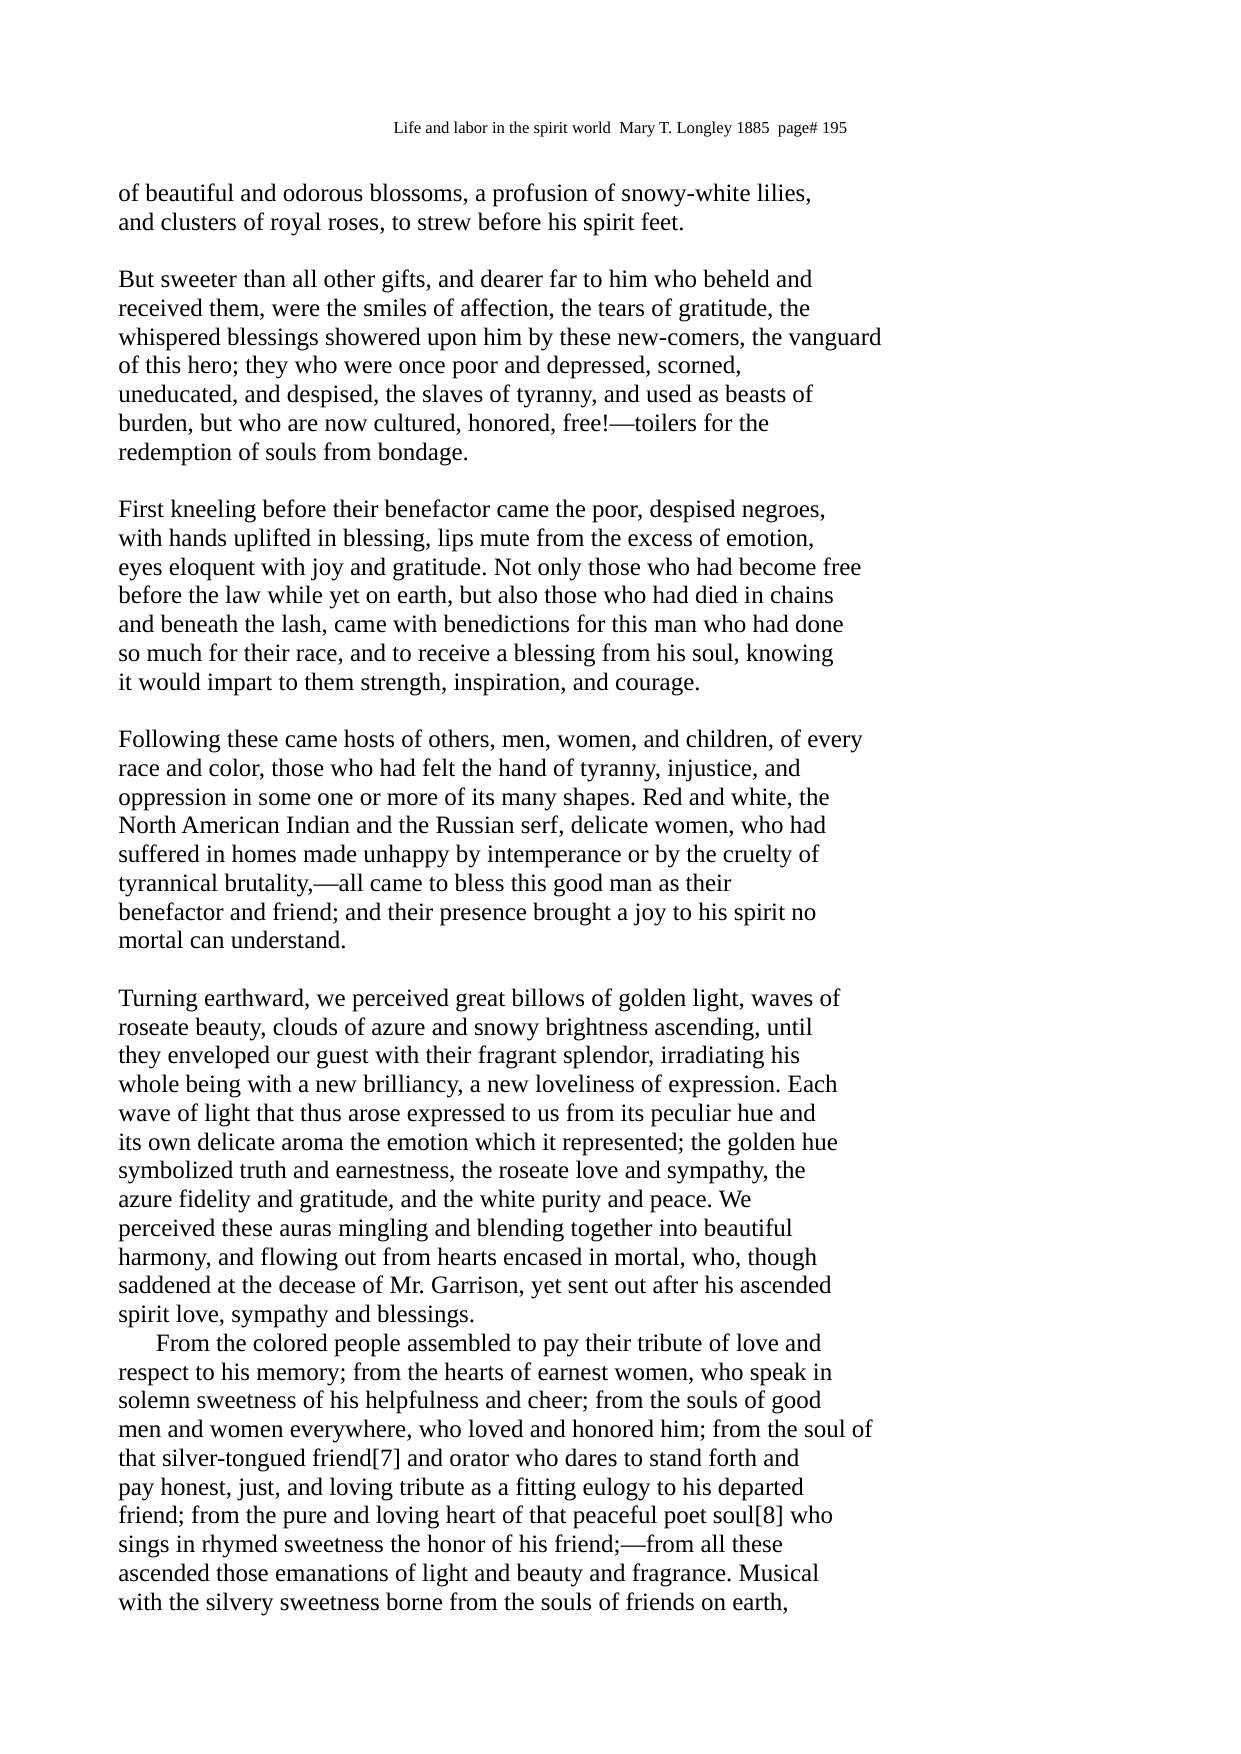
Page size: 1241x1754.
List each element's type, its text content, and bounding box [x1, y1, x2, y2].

text of beautiful and odorous blossoms, a profusion of snowy-white lilies, [118, 178, 1122, 207]
text saddened at the decease of Mr. Garrison, yet sent out after his ascended [118, 1271, 1122, 1299]
text so much for their race, and to receive a blessing from his soul, knowing [118, 638, 1122, 667]
text received them, were the smiles of affection, the tears of gratitude, the [118, 293, 1122, 322]
text ascended those emanations of light and beauty and fragrance. Musical [118, 1558, 1122, 1587]
text wave of light that thus arose expressed to us from its peculiar hue and [118, 1098, 1122, 1127]
text whole being with a new brilliancy, a new loveliness of expression. Each [118, 1069, 1122, 1098]
text tyrannical brutality,—all came to bless this good man as their [118, 868, 1122, 897]
text benefactor and friend; and their presence brought a joy to his spirit no [118, 897, 1122, 926]
text with the silvery sweetness borne from the souls of friends on earth, [118, 1587, 1122, 1616]
text Turning earthward, we perceived great billows of golden light, waves of [118, 983, 1122, 1012]
text perceived these auras mingling and blending together into beautiful [118, 1213, 1122, 1242]
text oppression in some one or more of its many shapes. Red and white, the [118, 782, 1122, 811]
text with hands uplifted in blessing, lips mute from the excess of emotion, [118, 523, 1122, 552]
text they enveloped our guest with their fragrant splendor, irradiating his [118, 1041, 1122, 1069]
text that silver-tongued friend[7] and orator who dares to stand forth and [118, 1443, 1122, 1472]
text respect to his memory; from the hearts of earnest women, who speak in [118, 1357, 1122, 1386]
text spirit love, sympathy and blessings. [118, 1299, 1122, 1328]
text First kneeling before their benefactor came the poor, despised negroes, [118, 494, 1122, 523]
text solemn sweetness of his helpfulness and cheer; from the souls of good [118, 1386, 1122, 1414]
text whispered blessings showered upon him by these new-comers, the vanguard [118, 322, 1122, 351]
text roseate beauty, clouds of azure and snowy brightness ascending, until [118, 1012, 1122, 1041]
text pay honest, just, and loving tribute as a fitting eulogy to his departed [118, 1472, 1122, 1501]
text From the colored people assembled to pay their tribute of love and [118, 1328, 1122, 1357]
text men and women everywhere, who loved and honored him; from the soul of [118, 1414, 1122, 1443]
text before the law while yet on earth, but also those who had died in chains [118, 581, 1122, 609]
text of this hero; they who were once poor and depressed, scorned, [118, 351, 1122, 379]
text eyes eloquent with joy and gratitude. Not only those who had become free [118, 552, 1122, 581]
text azure fidelity and gratitude, and the white purity and peace. We [118, 1184, 1122, 1213]
text uneducated, and despised, the slaves of tyranny, and used as beasts of [118, 379, 1122, 408]
text redemption of souls from bondage. [118, 437, 1122, 466]
text suffered in homes made unhappy by intemperance or by the cruelty of [118, 839, 1122, 868]
text it would impart to them strength, inspiration, and courage. [118, 667, 1122, 696]
text friend; from the pure and loving heart of that peaceful poet soul[8] who [118, 1501, 1122, 1529]
text North American Indian and the Russian serf, delicate women, who had [118, 811, 1122, 839]
text mortal can understand. [118, 926, 1122, 954]
text its own delicate aroma the emotion which it represented; the golden hue [118, 1127, 1122, 1156]
text burden, but who are now cultured, honored, free!—toilers for the [118, 408, 1122, 437]
text race and color, those who had felt the hand of tyranny, injustice, and [118, 753, 1122, 782]
text But sweeter than all other gifts, and dearer far to him who beheld and [118, 264, 1122, 293]
text Following these came hosts of others, men, women, and children, of every [118, 724, 1122, 753]
text harmony, and flowing out from hearts encased in mortal, who, though [118, 1242, 1122, 1271]
text and beneath the lash, came with benedictions for this man who had done [118, 609, 1122, 638]
text sings in rhymed sweetness the honor of his friend;—from all these [118, 1529, 1122, 1558]
text and clusters of royal roses, to strew before his spirit feet. [118, 207, 1122, 236]
text symbolized truth and earnestness, the roseate love and sympathy, the [118, 1156, 1122, 1184]
